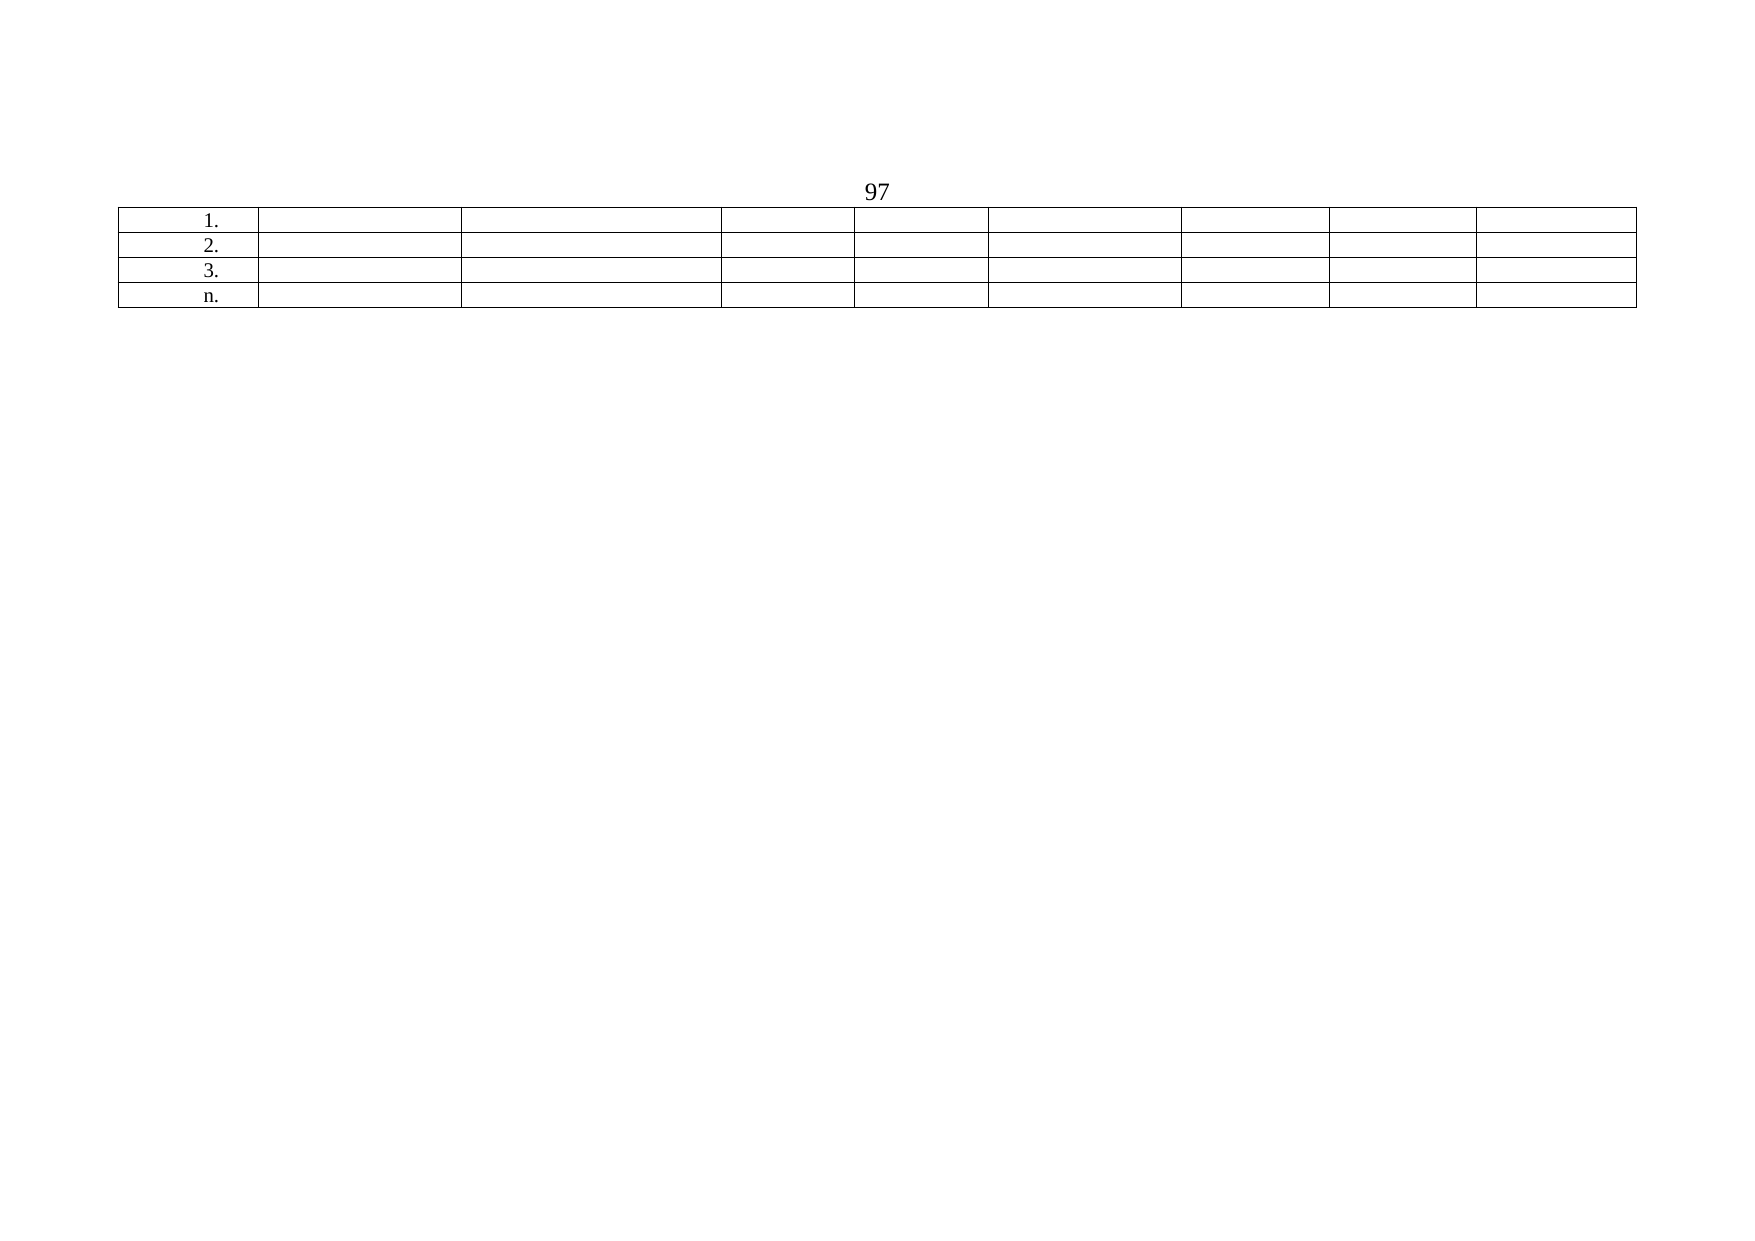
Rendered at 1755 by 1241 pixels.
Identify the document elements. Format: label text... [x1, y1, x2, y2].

table_cell [259, 283, 461, 307]
table_cell [855, 258, 988, 282]
table_cell [1182, 283, 1329, 307]
table_cell [1182, 258, 1329, 282]
table_cell [1330, 283, 1476, 307]
table_cell [989, 208, 1181, 232]
table_cell [259, 258, 461, 282]
table_cell [462, 283, 721, 307]
table_cell [462, 208, 721, 232]
table_cell [1182, 208, 1329, 232]
table_cell [1477, 258, 1636, 282]
table_cell [1330, 233, 1476, 257]
table_cell [855, 208, 988, 232]
table_cell [989, 283, 1181, 307]
table_cell [1477, 233, 1636, 257]
table_cell [1330, 208, 1476, 232]
table_cell [722, 208, 854, 232]
table_cell [855, 283, 988, 307]
table_cell [1330, 258, 1476, 282]
table_cell [259, 208, 461, 232]
table_cell [855, 233, 988, 257]
table_cell 3. [119, 258, 258, 282]
table_cell [722, 233, 854, 257]
table_cell [1477, 283, 1636, 307]
table_cell n. [119, 283, 258, 307]
table_cell [1477, 208, 1636, 232]
table_cell [462, 233, 721, 257]
table_cell 2. [119, 233, 258, 257]
table_cell 1. [119, 208, 258, 232]
table_cell [722, 283, 854, 307]
table_cell [722, 258, 854, 282]
table_cell [989, 233, 1181, 257]
table_cell [1182, 233, 1329, 257]
table_cell [989, 258, 1181, 282]
table_cell [259, 233, 461, 257]
table_cell [462, 258, 721, 282]
